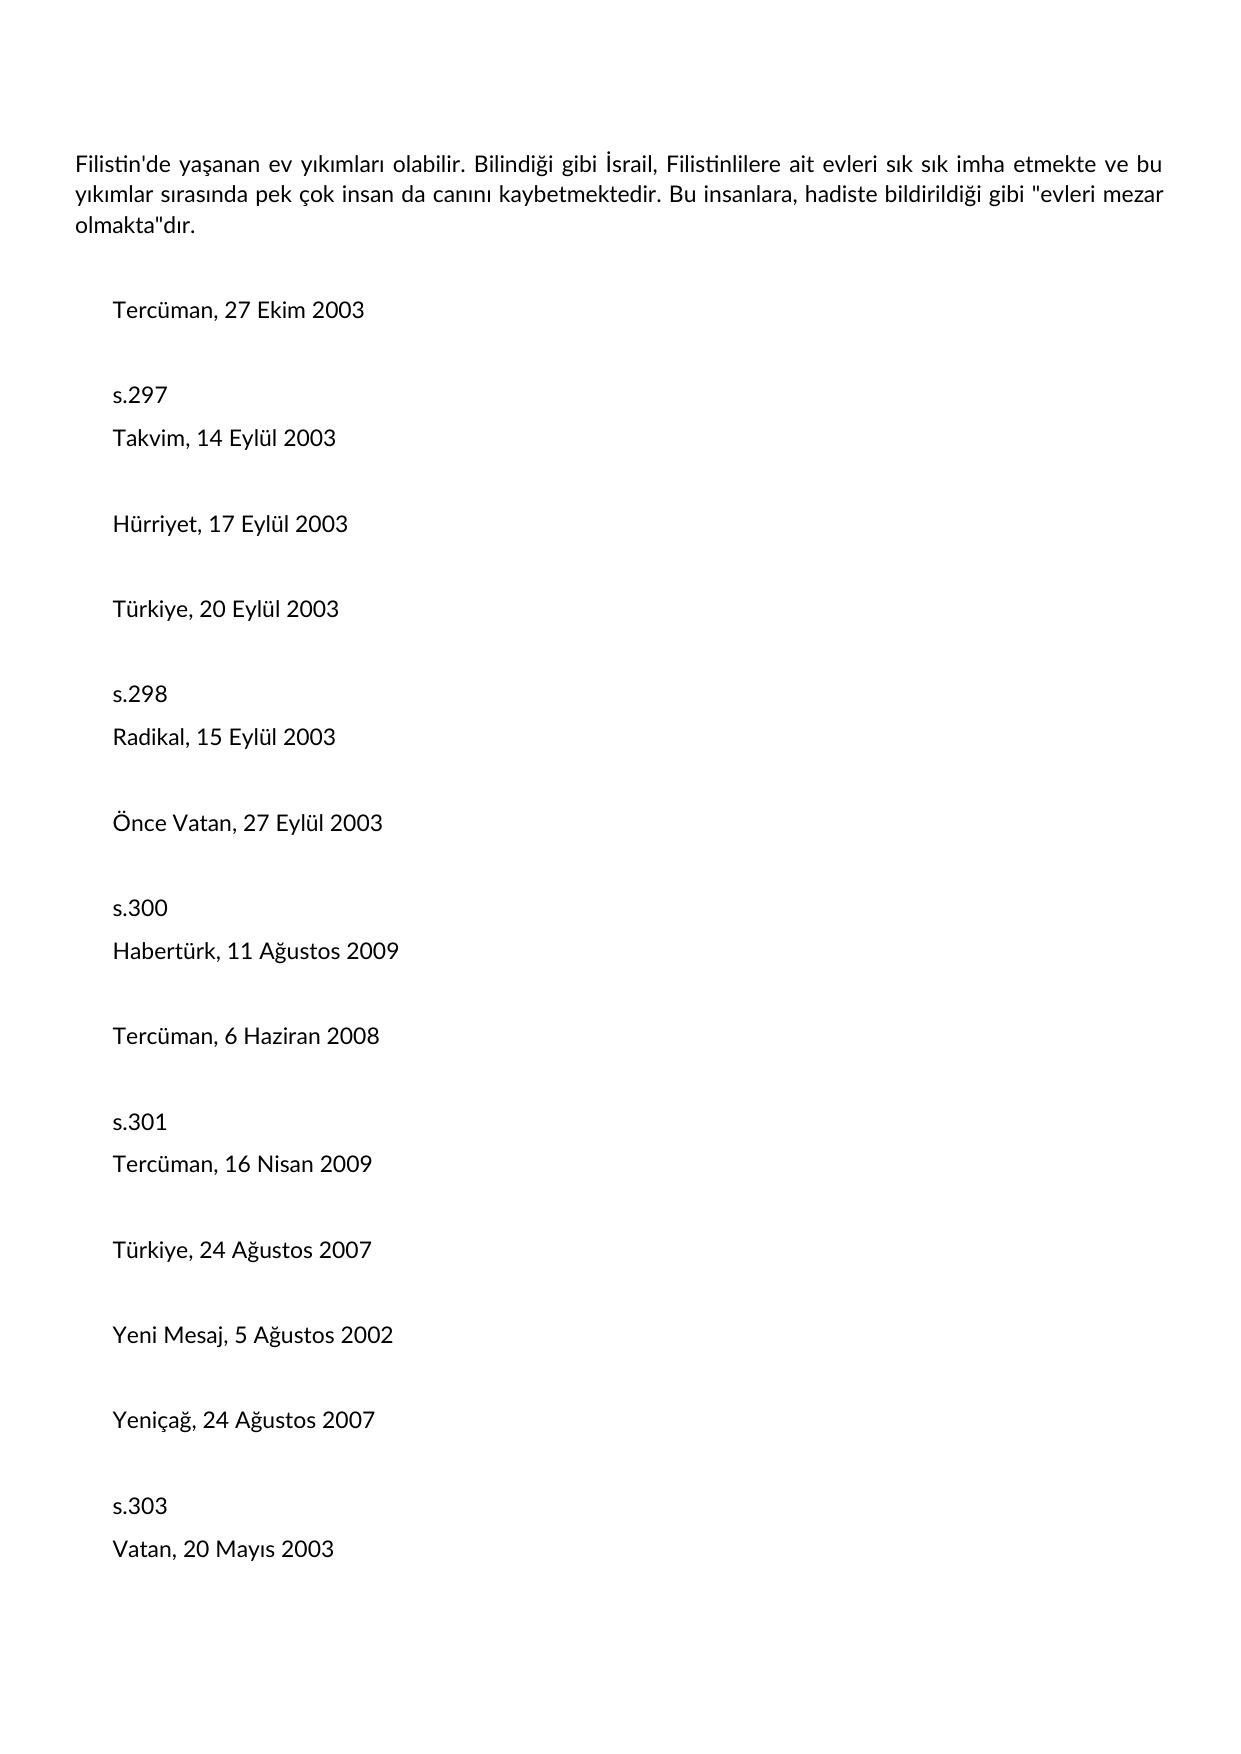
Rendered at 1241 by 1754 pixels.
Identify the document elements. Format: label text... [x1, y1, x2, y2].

text s.301 [75, 1107, 1165, 1135]
text Habertürk, 11 Ağustos 2009 [75, 936, 1165, 964]
text Vatan, 20 Mayıs 2003 [75, 1534, 1165, 1562]
text Hürriyet, 17 Eylül 2003 [75, 509, 1165, 537]
text Tercüman, 27 Ekim 2003 [75, 296, 1165, 323]
text Önce Vatan, 27 Eylül 2003 [75, 808, 1165, 836]
text s.298 [75, 680, 1165, 708]
text s.300 [75, 894, 1165, 921]
text Yeniçağ, 24 Ağustos 2007 [75, 1406, 1165, 1434]
text Takvim, 14 Eylül 2003 [75, 424, 1165, 451]
text Türkiye, 24 Ağustos 2007 [75, 1235, 1165, 1263]
text s.297 [75, 381, 1165, 409]
text Tercüman, 6 Haziran 2008 [75, 1022, 1165, 1049]
text s.303 [75, 1492, 1165, 1519]
text Türkiye, 20 Eylül 2003 [75, 595, 1165, 622]
text Filistin'de yaşanan ev yıkımları olabilir. Bilindiği gibi İsrail, Filistinlilere ait evleri sık sık imha etmekte ve bu yıkımlar sırasında pek çok insan da canını kaybetmektedir. Bu insanlara, hadiste bildirildiği gibi "evleri mezar olmakta"dır. [75, 150, 1165, 238]
text Yeni Mesaj, 5 Ağustos 2002 [75, 1321, 1165, 1348]
text Tercüman, 16 Nisan 2009 [75, 1150, 1165, 1177]
text Radikal, 15 Eylül 2003 [75, 723, 1165, 750]
